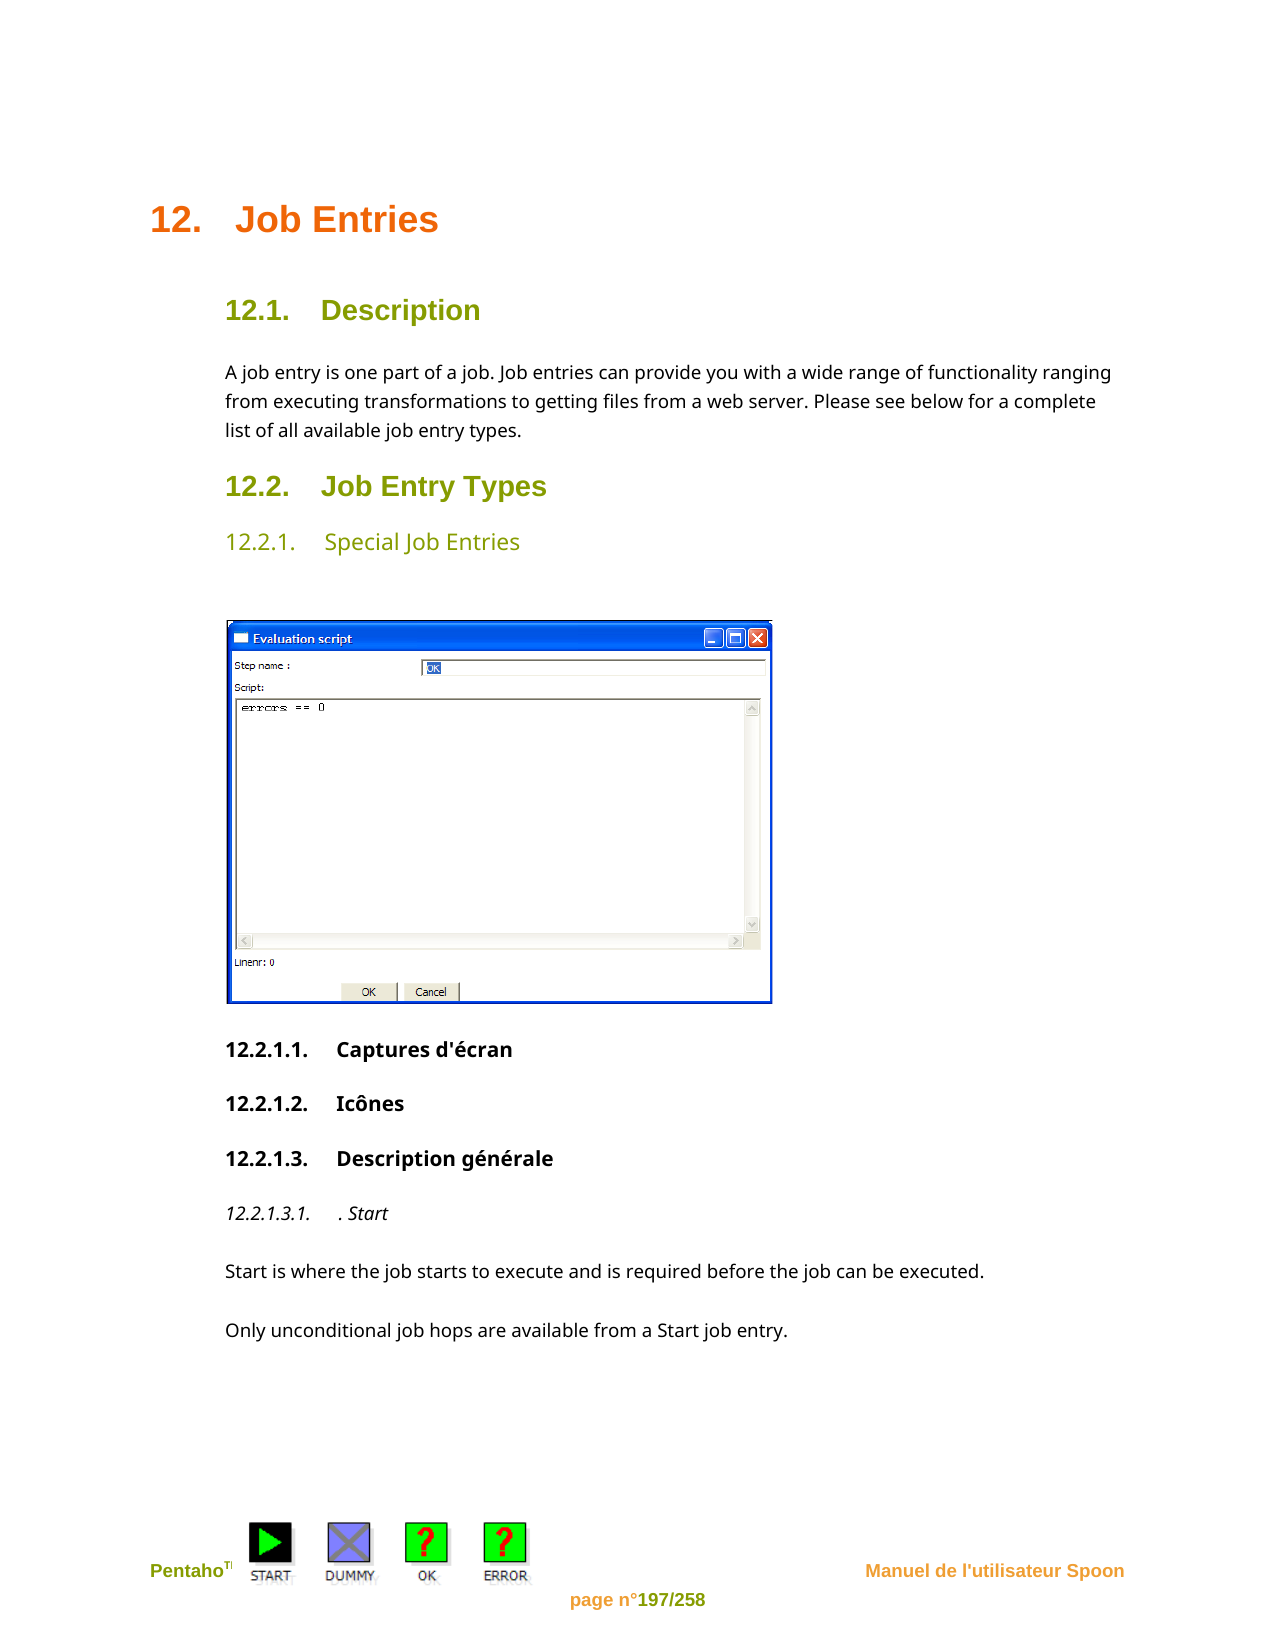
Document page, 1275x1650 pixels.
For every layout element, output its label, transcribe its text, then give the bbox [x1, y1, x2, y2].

subtitle Icônes [225, 1088, 1125, 1118]
subtitle Description générale [225, 1143, 1125, 1172]
subtitle Special Job Entries [225, 527, 1125, 556]
text Start is where the job starts to execute and is required before the job can be executed. [225, 1256, 1125, 1285]
subtitle . Start [225, 1197, 1125, 1226]
text A job entry is one part of a job. Job entries can provide you with a wide range of functionality ranging from executing transformations to getting files from a web server. Please see below for a complete list of all available job entry types. [225, 356, 1125, 443]
subtitle Description [225, 297, 1125, 326]
subtitle Captures d'écran [225, 581, 1125, 1063]
subtitle Job Entry Types [225, 473, 1125, 502]
subtitle Job Entries [150, 209, 1125, 238]
text Only unconditional job hops are available from a Start job entry. [225, 1314, 1125, 1343]
